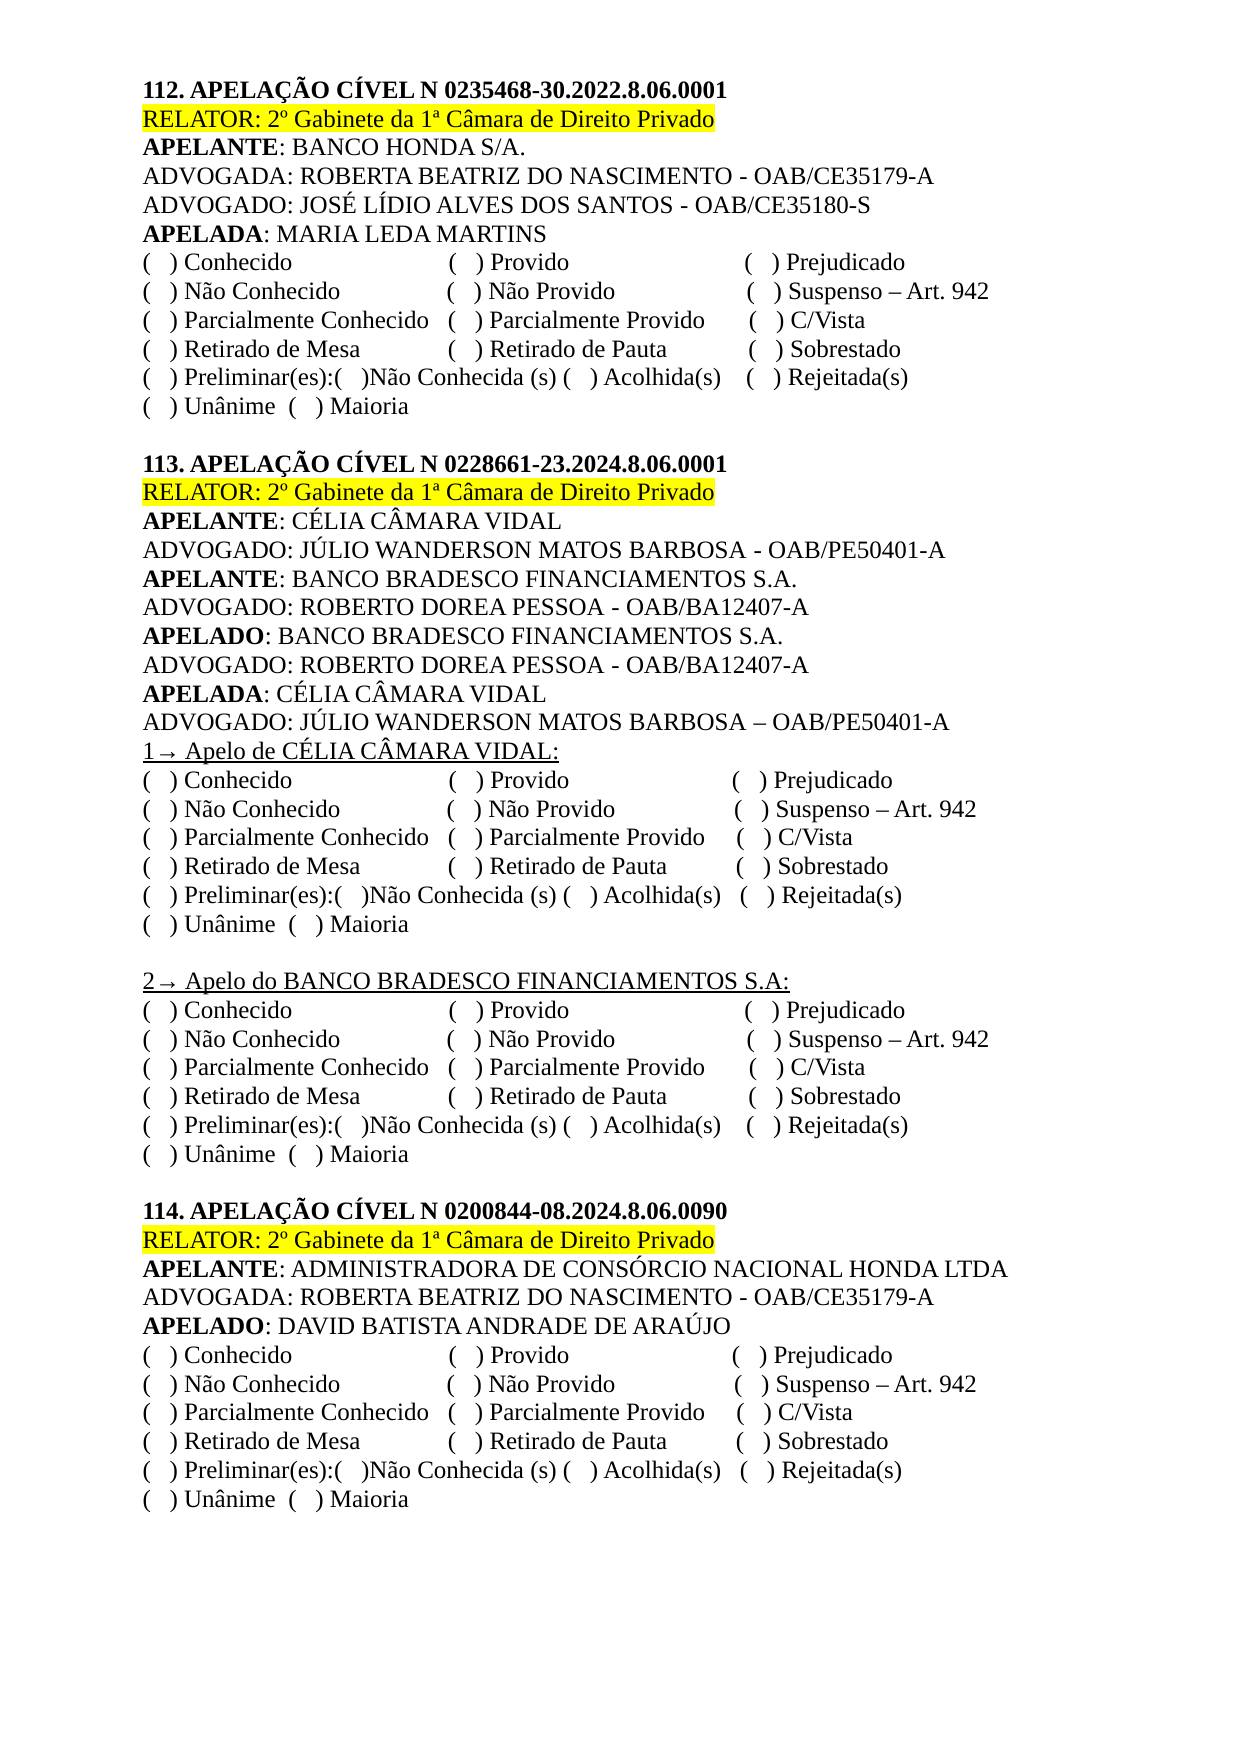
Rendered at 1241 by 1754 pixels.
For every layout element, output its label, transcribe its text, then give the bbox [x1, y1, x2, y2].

text ( ) Unânime ( ) Maioria [142, 909, 1158, 937]
text ( ) Preliminar(es):( )Não Conhecida (s) ( ) Acolhida(s) ( ) Rejeitada(s) [142, 1455, 1158, 1484]
text 1→ Apelo de CÉLIA CÂMARA VIDAL: [142, 736, 1141, 765]
text 2→ Apelo do BANCO BRADESCO FINANCIAMENTOS S.A: [142, 966, 1141, 995]
text ( ) Parcialmente Conhecido ( ) Parcialmente Provido ( ) C/Vista [142, 1397, 1158, 1426]
text ( ) Parcialmente Conhecido ( ) Parcialmente Provido ( ) C/Vista [142, 1052, 1158, 1081]
text ( ) Preliminar(es):( )Não Conhecida (s) ( ) Acolhida(s) ( ) Rejeitada(s) [142, 1110, 1158, 1139]
text ( ) Retirado de Mesa ( ) Retirado de Pauta ( ) Sobrestado [142, 851, 1158, 880]
text ( ) Preliminar(es):( )Não Conhecida (s) ( ) Acolhida(s) ( ) Rejeitada(s) [142, 362, 1158, 391]
text ( ) Não Conhecido ( ) Não Provido ( ) Suspenso – Art. 942 [142, 1369, 1158, 1397]
text ( ) Conhecido ( ) Provido ( ) Prejudicado [142, 247, 1141, 276]
text ( ) Retirado de Mesa ( ) Retirado de Pauta ( ) Sobrestado [142, 334, 1158, 362]
text ( ) Não Conhecido ( ) Não Provido ( ) Suspenso – Art. 942 [142, 276, 1158, 305]
text ( ) Conhecido ( ) Provido ( ) Prejudicado [142, 995, 1141, 1024]
text ( ) Unânime ( ) Maioria [142, 1484, 1141, 1570]
text ( ) Não Conhecido ( ) Não Provido ( ) Suspenso – Art. 942 [142, 1024, 1158, 1052]
text ( ) Preliminar(es):( )Não Conhecida (s) ( ) Acolhida(s) ( ) Rejeitada(s) [142, 880, 1158, 909]
text ( ) Parcialmente Conhecido ( ) Parcialmente Provido ( ) C/Vista [142, 822, 1158, 851]
text ( ) Unânime ( ) Maioria 114. APELAÇÃO CÍVEL N 0200844-08.2024.8.06.0090 RELATOR: 2º Gabinete da 1ª Câmara de Direito Privado APELANTE: ADMINISTRADORA DE CONSÓRCIO NACIONAL HONDA LTDA ADVOGADA: ROBERTA BEATRIZ DO NASCIMENTO - OAB/CE35179-A APELADO: DAVID BATISTA ANDRADE DE ARAÚJO [142, 1139, 1141, 1340]
text ( ) Unânime ( ) Maioria 113. APELAÇÃO CÍVEL N 0228661-23.2024.8.06.0001 RELATOR: 2º Gabinete da 1ª Câmara de Direito Privado APELANTE: CÉLIA CÂMARA VIDAL ADVOGADO: JÚLIO WANDERSON MATOS BARBOSA - OAB/PE50401-A APELANTE: BANCO BRADESCO FINANCIAMENTOS S.A. ADVOGADO: ROBERTO DOREA PESSOA - OAB/BA12407-A APELADO: BANCO BRADESCO FINANCIAMENTOS S.A. ADVOGADO: ROBERTO DOREA PESSOA - OAB/BA12407-A APELADA: CÉLIA CÂMARA VIDAL ADVOGADO: JÚLIO WANDERSON MATOS BARBOSA – OAB/PE50401-A [142, 391, 1141, 736]
text ( ) Parcialmente Conhecido ( ) Parcialmente Provido ( ) C/Vista [142, 305, 1158, 334]
text ( ) Não Conhecido ( ) Não Provido ( ) Suspenso – Art. 942 [142, 794, 1158, 822]
text ( ) Retirado de Mesa ( ) Retirado de Pauta ( ) Sobrestado [142, 1426, 1158, 1455]
text ( ) Conhecido ( ) Provido ( ) Prejudicado [142, 1340, 1141, 1369]
text ( ) Conhecido ( ) Provido ( ) Prejudicado [142, 765, 1141, 794]
text ( ) Retirado de Mesa ( ) Retirado de Pauta ( ) Sobrestado [142, 1081, 1158, 1110]
text 112. APELAÇÃO CÍVEL N 0235468-30.2022.8.06.0001 RELATOR: 2º Gabinete da 1ª Câmara de Direito Privado APELANTE: BANCO HONDA S/A. ADVOGADA: ROBERTA BEATRIZ DO NASCIMENTO - OAB/CE35179-A ADVOGADO: JOSÉ LÍDIO ALVES DOS SANTOS - OAB/CE35180-S APELADA: MARIA LEDA MARTINS [142, 75, 1141, 247]
